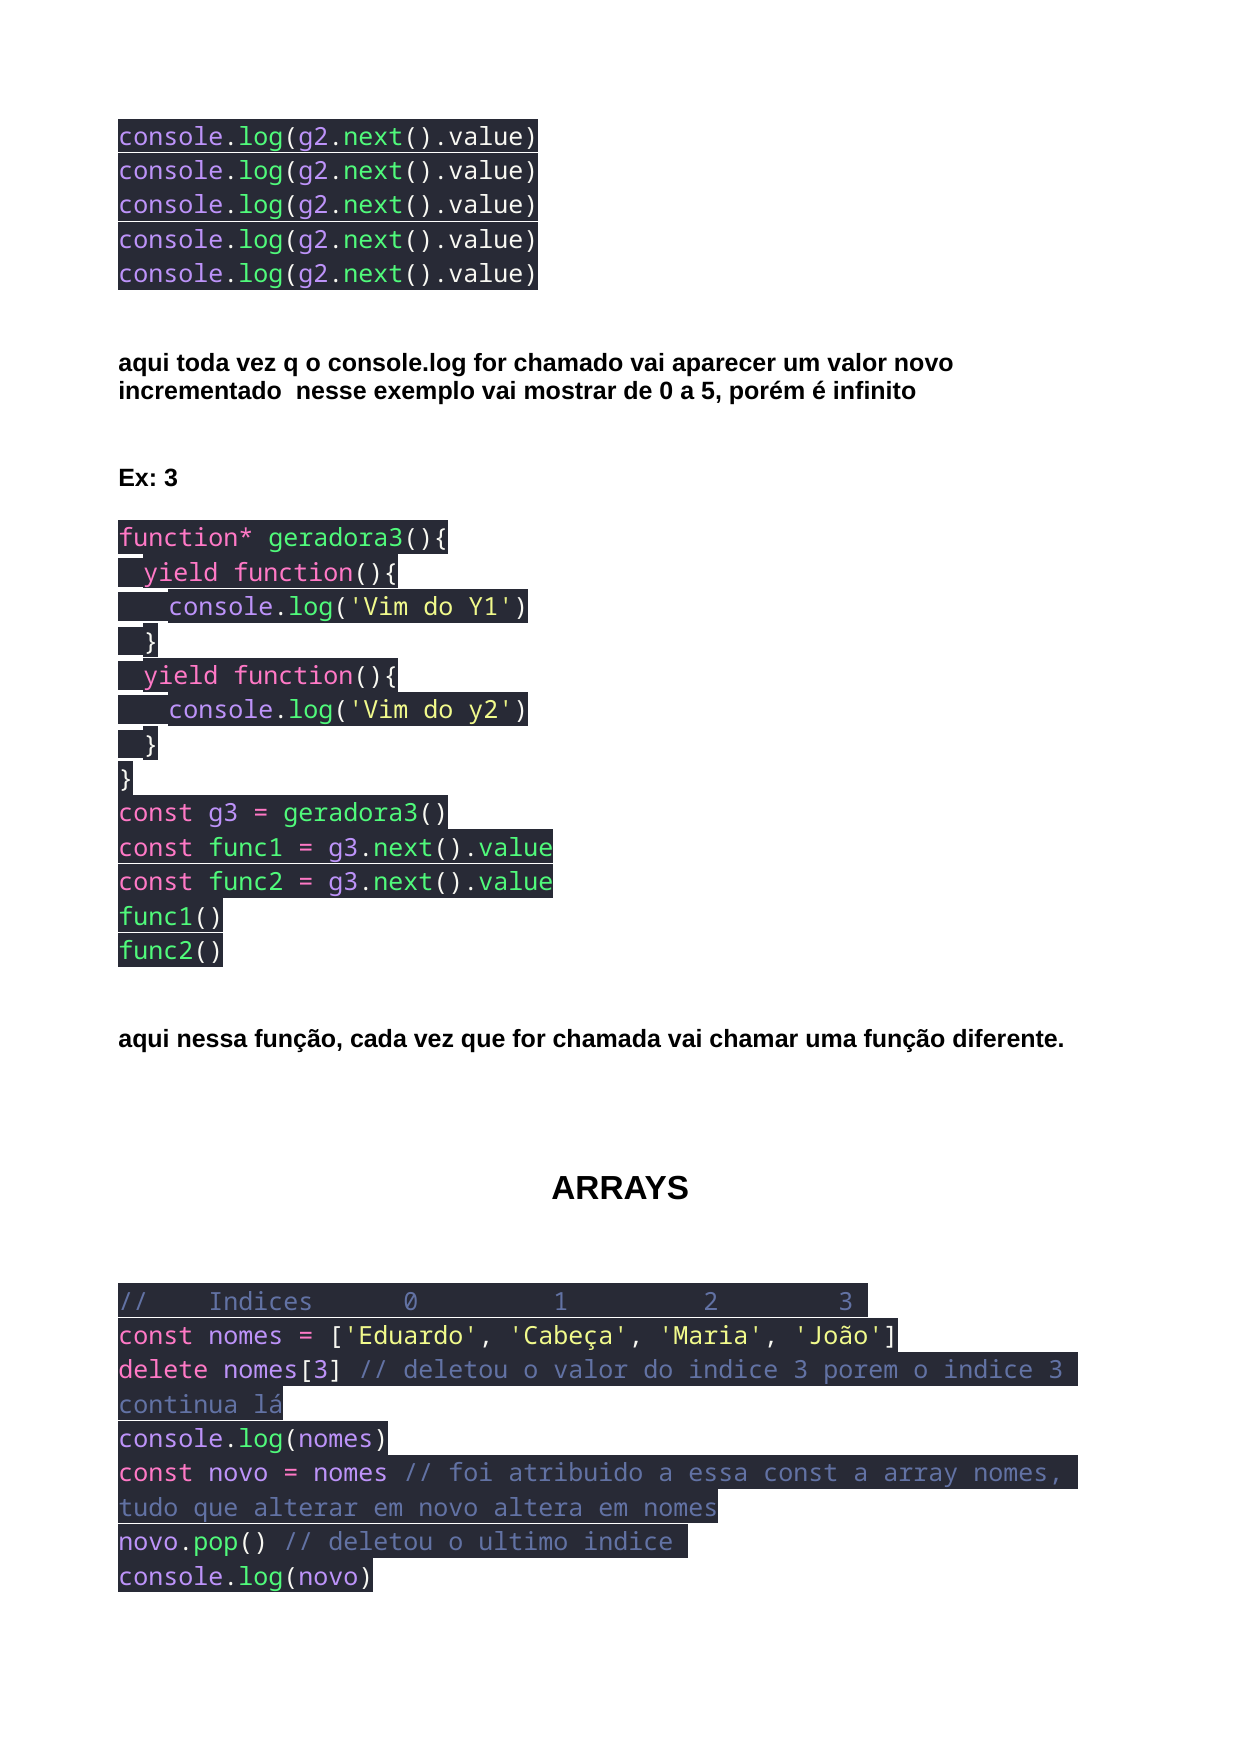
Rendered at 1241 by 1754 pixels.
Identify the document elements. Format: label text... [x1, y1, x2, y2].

text console.log(g2.next().value) [118, 152, 1122, 187]
text ARRAYS [118, 1168, 1122, 1206]
text console.log(nomes) [118, 1420, 1122, 1455]
text Ex: 3 [118, 462, 1122, 491]
text } [118, 726, 1122, 760]
text function* geradora3(){ [118, 520, 1122, 554]
text const novo = nomes // foi atribuido a essa const a array nomes, tudo que alterar em novo altera em nomes [118, 1455, 1122, 1523]
text console.log(g2.next().value) [118, 221, 1122, 256]
text aqui nessa função, cada vez que for chamada vai chamar uma função diferente. [118, 1024, 1122, 1053]
text func1() [118, 898, 1122, 932]
text console.log(g2.next().value) [118, 256, 1122, 290]
text delete nomes[3] // deletou o valor do indice 3 porem o indice 3 continua lá [118, 1352, 1122, 1420]
text yield function(){ [118, 657, 1122, 692]
text func2() [118, 932, 1122, 967]
text const nomes = ['Eduardo', 'Cabeça', 'Maria', 'João'] [118, 1317, 1122, 1352]
text } [118, 623, 1122, 657]
text const func1 = g3.next().value [118, 829, 1122, 863]
text console.log('Vim do y2') [118, 692, 1122, 726]
text const g3 = geradora3() [118, 795, 1122, 829]
text console.log(g2.next().value) [118, 118, 1122, 152]
text console.log(novo) [118, 1558, 1122, 1592]
text novo.pop() // deletou o ultimo indice [118, 1523, 1122, 1558]
text yield function(){ [118, 554, 1122, 588]
text console.log('Vim do Y1') [118, 588, 1122, 623]
text console.log(g2.next().value) [118, 187, 1122, 221]
text const func2 = g3.next().value [118, 863, 1122, 898]
text // Indices 0 1 2 3 [118, 1283, 1122, 1317]
text } [118, 760, 1122, 795]
text aqui toda vez q o console.log for chamado vai aparecer um valor novo incrementado nesse exemplo vai mostrar de 0 a 5, porém é infinito [118, 347, 1122, 405]
